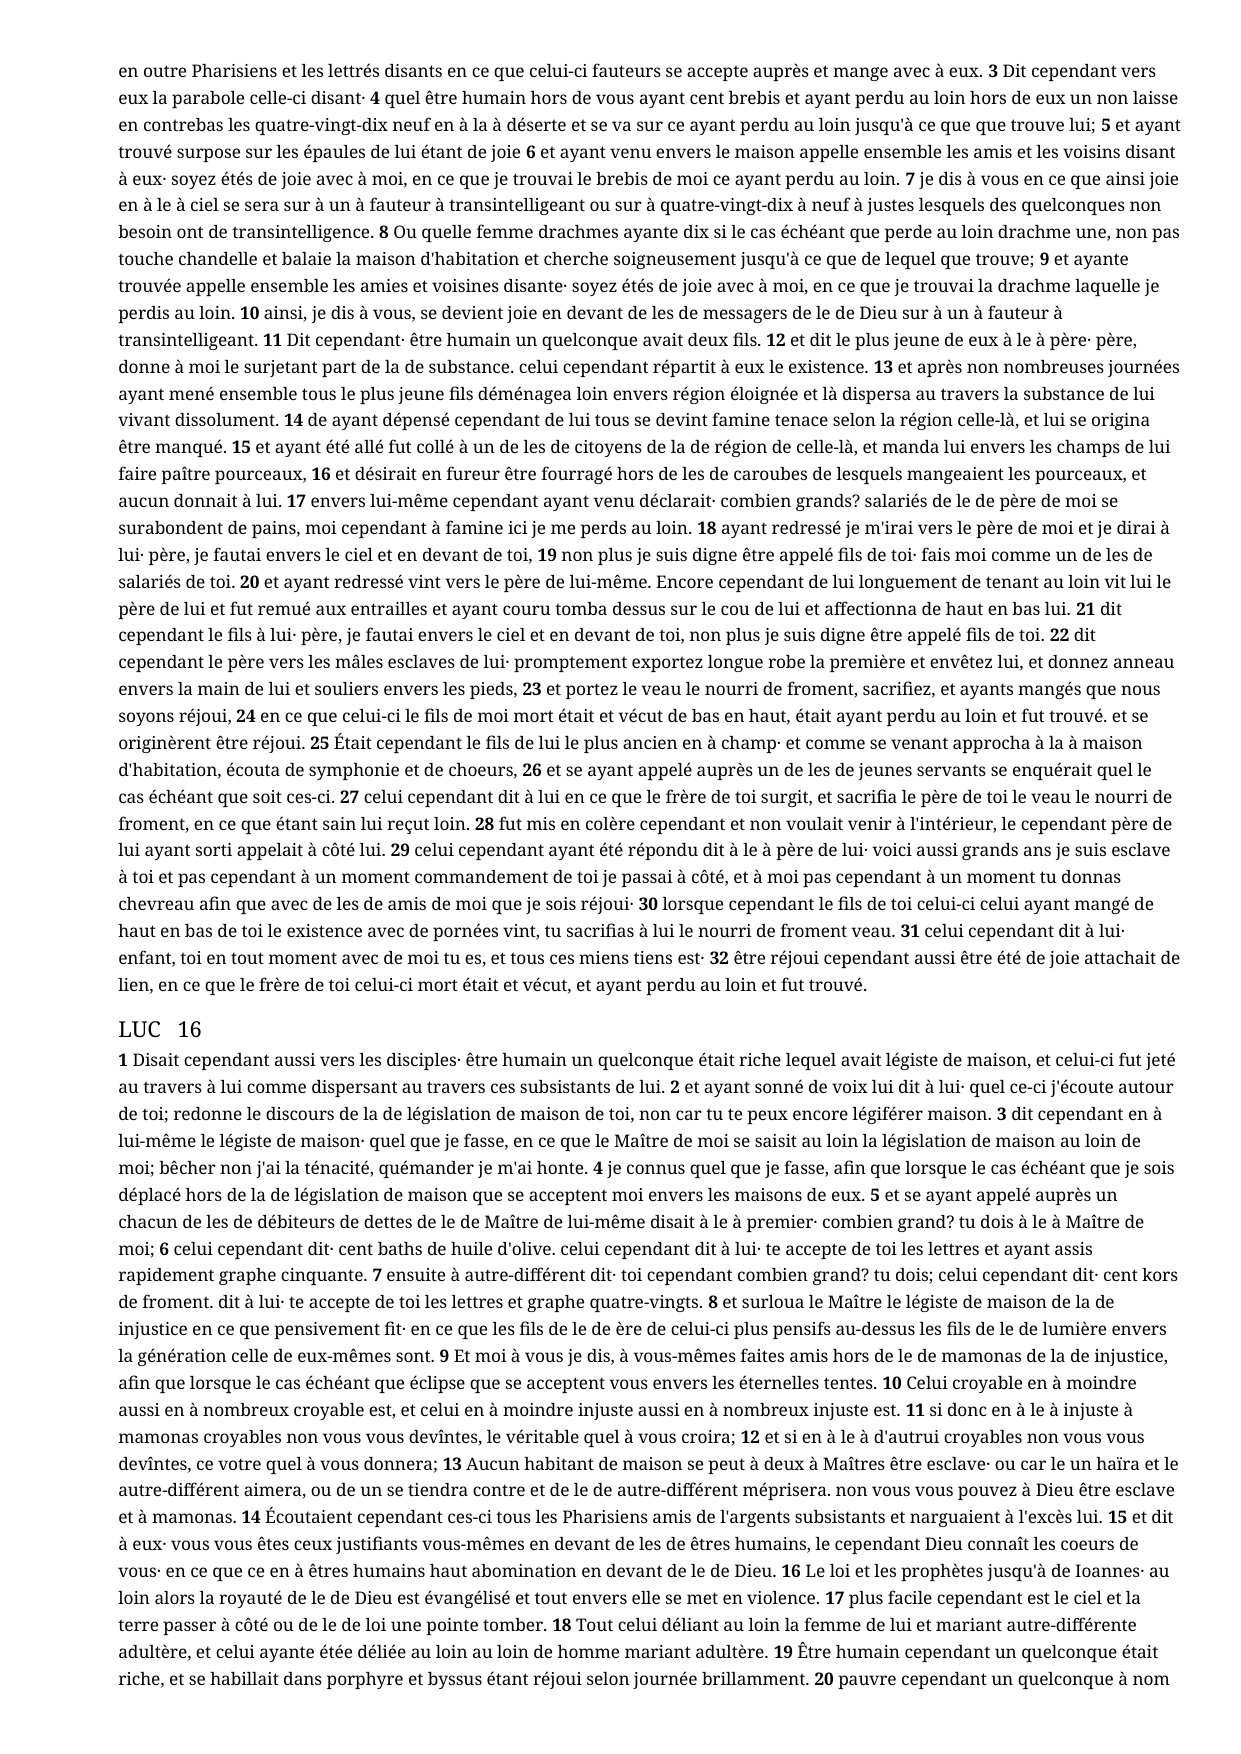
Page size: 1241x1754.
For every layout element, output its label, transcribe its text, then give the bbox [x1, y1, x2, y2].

text LUC 16 [118, 1014, 1181, 1044]
text en outre Pharisiens et les lettrés disants en ce que celui-ci fauteurs se accepte auprès et mange avec à eux. 3 Dit cependant vers eux la parabole celle-ci disant· 4 quel être humain hors de vous ayant cent brebis et ayant perdu au loin hors de eux un non laisse en contrebas les quatre-vingt-dix neuf en à la à déserte et se va sur ce ayant perdu au loin jusqu'à ce que que trouve lui; 5 et ayant trouvé surpose sur les épaules de lui étant de joie 6 et ayant venu envers le maison appelle ensemble les amis et les voisins disant à eux· soyez étés de joie avec à moi, en ce que je trouvai le brebis de moi ce ayant perdu au loin. 7 je dis à vous en ce que ainsi joie en à le à ciel se sera sur à un à fauteur à transintelligeant ou sur à quatre-vingt-dix à neuf à justes lesquels des quelconques non besoin ont de transintelligence. 8 Ou quelle femme drachmes ayante dix si le cas échéant que perde au loin drachme une, non pas touche chandelle et balaie la maison d'habitation et cherche soigneusement jusqu'à ce que de lequel que trouve; 9 et ayante trouvée appelle ensemble les amies et voisines disante· soyez étés de joie avec à moi, en ce que je trouvai la drachme laquelle je perdis au loin. 10 ainsi, je dis à vous, se devient joie en devant de les de messagers de le de Dieu sur à un à fauteur à transintelligeant. 11 Dit cependant· être humain un quelconque avait deux fils. 12 et dit le plus jeune de eux à le à père· père, donne à moi le surjetant part de la de substance. celui cependant répartit à eux le existence. 13 et après non nombreuses journées ayant mené ensemble tous le plus jeune fils déménagea loin envers région éloignée et là dispersa au travers la substance de lui vivant dissolument. 14 de ayant dépensé cependant de lui tous se devint famine tenace selon la région celle-là, et lui se origina être manqué. 15 et ayant été allé fut collé à un de les de citoyens de la de région de celle-là, et manda lui envers les champs de lui faire paître pourceaux, 16 et désirait en fureur être fourragé hors de les de caroubes de lesquels mangeaient les pourceaux, et aucun donnait à lui. 17 envers lui-même cependant ayant venu déclarait· combien grands? salariés de le de père de moi se surabondent de pains, moi cependant à famine ici je me perds au loin. 18 ayant redressé je m'irai vers le père de moi et je dirai à lui· père, je fautai envers le ciel et en devant de toi, 19 non plus je suis digne être appelé fils de toi· fais moi comme un de les de salariés de toi. 20 et ayant redressé vint vers le père de lui-même. Encore cependant de lui longuement de tenant au loin vit lui le père de lui et fut remué aux entrailles et ayant couru tomba dessus sur le cou de lui et affectionna de haut en bas lui. 21 dit cependant le fils à lui· père, je fautai envers le ciel et en devant de toi, non plus je suis digne être appelé fils de toi. 22 dit cependant le père vers les mâles esclaves de lui· promptement exportez longue robe la première et envêtez lui, et donnez anneau envers la main de lui et souliers envers les pieds, 23 et portez le veau le nourri de froment, sacrifiez, et ayants mangés que nous soyons réjoui, 24 en ce que celui-ci le fils de moi mort était et vécut de bas en haut, était ayant perdu au loin et fut trouvé. et se originèrent être réjoui. 25 Était cependant le fils de lui le plus ancien en à champ· et comme se venant approcha à la à maison d'habitation, écouta de symphonie et de choeurs, 26 et se ayant appelé auprès un de les de jeunes servants se enquérait quel le cas échéant que soit ces-ci. 27 celui cependant dit à lui en ce que le frère de toi surgit, et sacrifia le père de toi le veau le nourri de froment, en ce que étant sain lui reçut loin. 28 fut mis en colère cependant et non voulait venir à l'intérieur, le cependant père de lui ayant sorti appelait à côté lui. 29 celui cependant ayant été répondu dit à le à père de lui· voici aussi grands ans je suis esclave à toi et pas cependant à un moment commandement de toi je passai à côté, et à moi pas cependant à un moment tu donnas chevreau afin que avec de les de amis de moi que je sois réjoui· 30 lorsque cependant le fils de toi celui-ci celui ayant mangé de haut en bas de toi le existence avec de pornées vint, tu sacrifias à lui le nourri de froment veau. 31 celui cependant dit à lui· enfant, toi en tout moment avec de moi tu es, et tous ces miens tiens est· 32 être réjoui cependant aussi être été de joie attachait de lien, en ce que le frère de toi celui-ci mort était et vécut, et ayant perdu au loin et fut trouvé. [118, 59, 1181, 996]
text 1 Disait cependant aussi vers les disciples· être humain un quelconque était riche lequel avait légiste de maison, et celui-ci fut jeté au travers à lui comme dispersant au travers ces subsistants de lui. 2 et ayant sonné de voix lui dit à lui· quel ce-ci j'écoute autour de toi; redonne le discours de la de législation de maison de toi, non car tu te peux encore légiférer maison. 3 dit cependant en à lui-même le légiste de maison· quel que je fasse, en ce que le Maître de moi se saisit au loin la législation de maison au loin de moi; bêcher non j'ai la ténacité, quémander je m'ai honte. 4 je connus quel que je fasse, afin que lorsque le cas échéant que je sois déplacé hors de la de législation de maison que se acceptent moi envers les maisons de eux. 5 et se ayant appelé auprès un chacun de les de débiteurs de dettes de le de Maître de lui-même disait à le à premier· combien grand? tu dois à le à Maître de moi; 6 celui cependant dit· cent baths de huile d'olive. celui cependant dit à lui· te accepte de toi les lettres et ayant assis rapidement graphe cinquante. 7 ensuite à autre-différent dit· toi cependant combien grand? tu dois; celui cependant dit· cent kors de froment. dit à lui· te accepte de toi les lettres et graphe quatre-vingts. 8 et surloua le Maître le légiste de maison de la de injustice en ce que pensivement fit· en ce que les fils de le de ère de celui-ci plus pensifs au-dessus les fils de le de lumière envers la génération celle de eux-mêmes sont. 9 Et moi à vous je dis, à vous-mêmes faites amis hors de le de mamonas de la de injustice, afin que lorsque le cas échéant que éclipse que se acceptent vous envers les éternelles tentes. 10 Celui croyable en à moindre aussi en à nombreux croyable est, et celui en à moindre injuste aussi en à nombreux injuste est. 11 si donc en à le à injuste à mamonas croyables non vous vous devîntes, le véritable quel à vous croira; 12 et si en à le à d'autrui croyables non vous vous devîntes, ce votre quel à vous donnera; 13 Aucun habitant de maison se peut à deux à Maîtres être esclave· ou car le un haïra et le autre-différent aimera, ou de un se tiendra contre et de le de autre-différent méprisera. non vous vous pouvez à Dieu être esclave et à mamonas. 14 Écoutaient cependant ces-ci tous les Pharisiens amis de l'argents subsistants et narguaient à l'excès lui. 15 et dit à eux· vous vous êtes ceux justifiants vous-mêmes en devant de les de êtres humains, le cependant Dieu connaît les coeurs de vous· en ce que ce en à êtres humains haut abomination en devant de le de Dieu. 16 Le loi et les prophètes jusqu'à de Ioannes· au loin alors la royauté de le de Dieu est évangélisé et tout envers elle se met en violence. 17 plus facile cependant est le ciel et la terre passer à côté ou de le de loi une pointe tomber. 18 Tout celui déliant au loin la femme de lui et mariant autre-différente adultère, et celui ayante étée déliée au loin au loin de homme mariant adultère. 19 Être humain cependant un quelconque était riche, et se habillait dans porphyre et byssus étant réjoui selon journée brillamment. 20 pauvre cependant un quelconque à nom [118, 1048, 1181, 1690]
